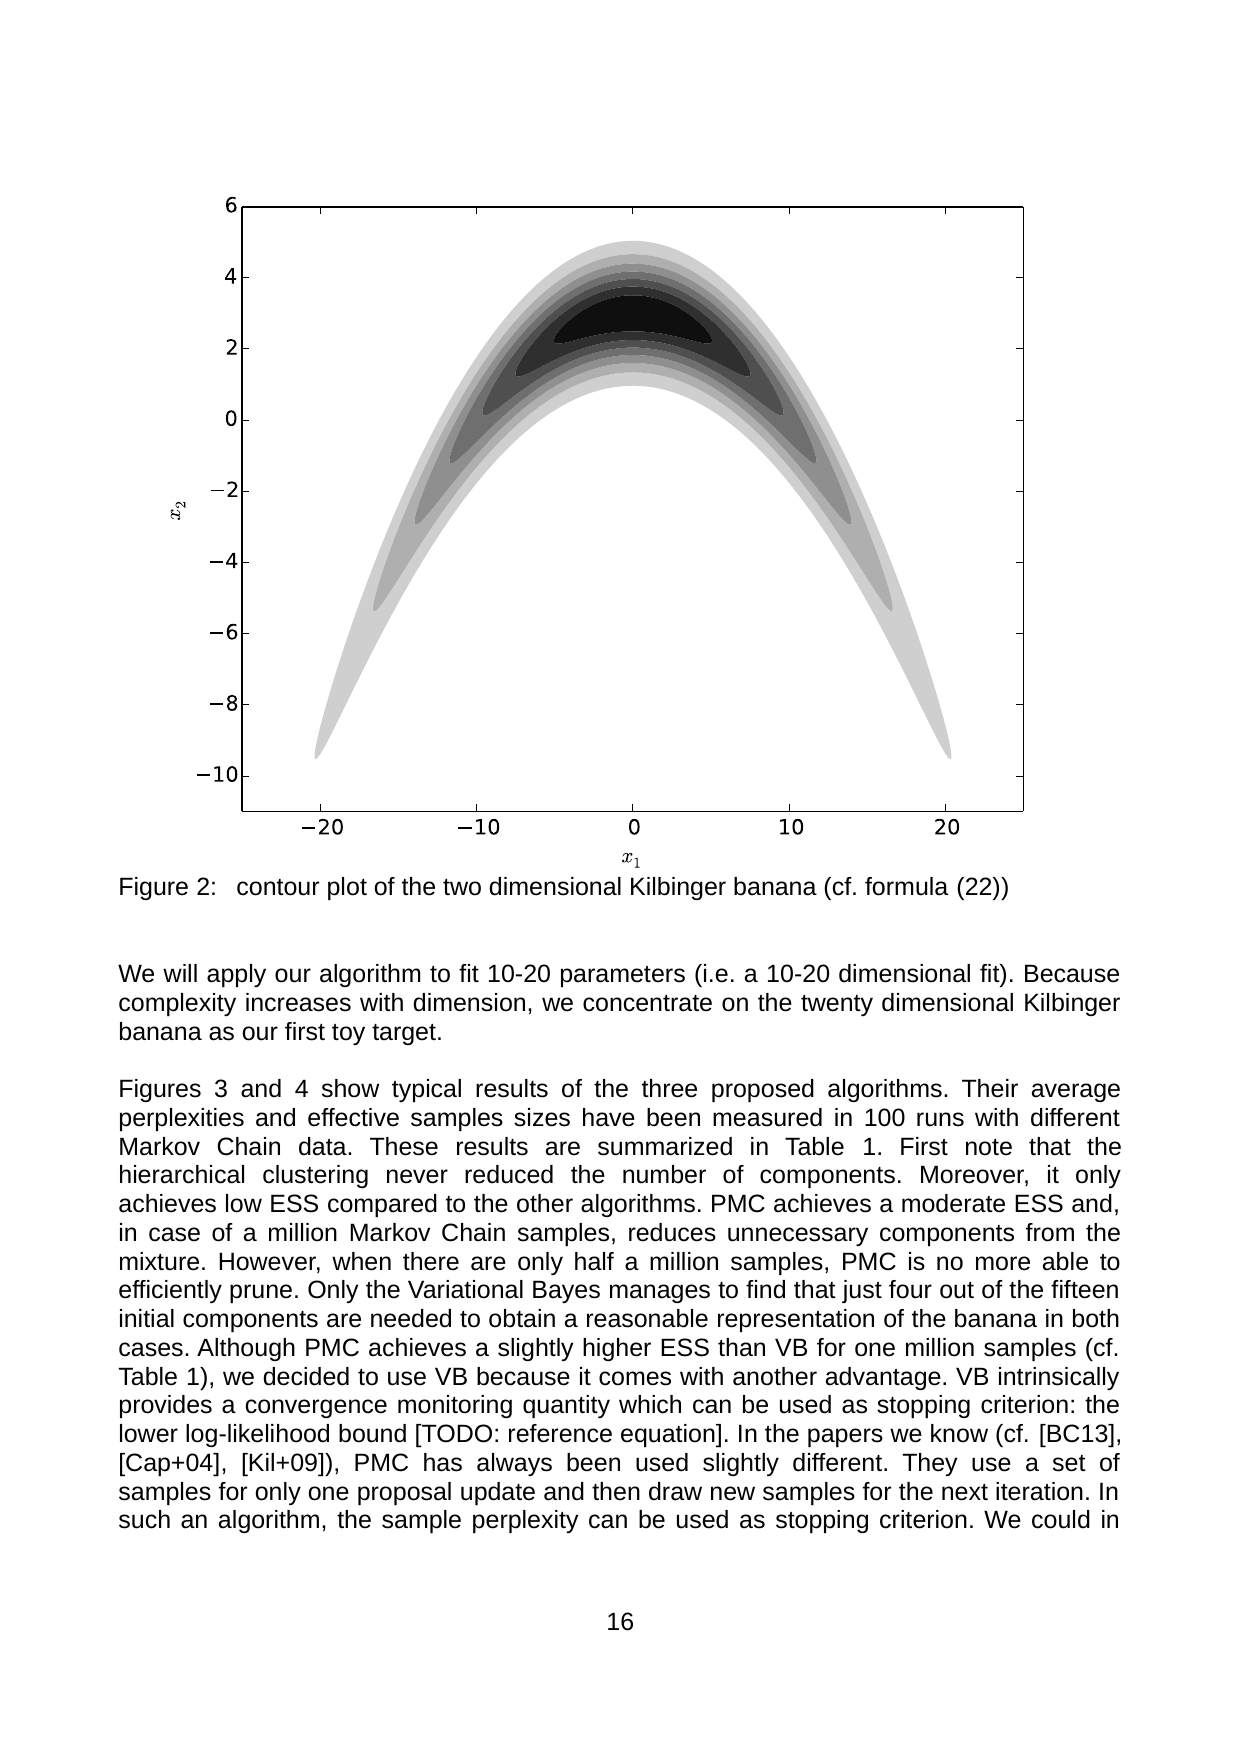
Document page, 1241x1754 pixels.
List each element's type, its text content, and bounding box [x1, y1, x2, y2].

text We will apply our algorithm to fit 10-20 parameters (i.e. a 10-20 dimensional fit). Because complexity increases with dimension, we concentrate on the twenty dimensional Kilbinger banana as our first toy target. [118, 959, 1122, 1046]
text Figures 3 and 4 show typical results of the three proposed algorithms. Their average perplexities and effective samples sizes have been measured in 100 runs with different Markov Chain data. These results are summarized in Table 1. First note that the hierarchical clustering never reduced the number of components. Moreover, it only achieves low ESS compared to the other algorithms. PMC achieves a moderate ESS and, in case of a million Markov Chain samples, reduces unnecessary components from the mixture. However, when there are only half a million samples, PMC is no more able to efficiently prune. Only the Variational Bayes manages to find that just four out of the fifteen initial components are needed to obtain a reasonable representation of the banana in both cases. Although PMC achieves a slightly higher ESS than VB for one million samples (cf. Table 1), we decided to use VB because it comes with another advantage. VB intrinsically provides a convergence monitoring quantity which can be used as stopping criterion: the lower log-likelihood bound [TODO: reference equation]. In the papers we know (cf. [BC13], [Cap+04], [Kil+09]), PMC has always been used slightly different. They use a set of samples for only one proposal update and then draw new samples for the next iteration. In such an algorithm, the sample perplexity can be used as stopping criterion. We could in [118, 1074, 1122, 1534]
text Figure 2: contour plot of the two dimensional Kilbinger banana (cf. formula (22)) [118, 147, 1122, 900]
